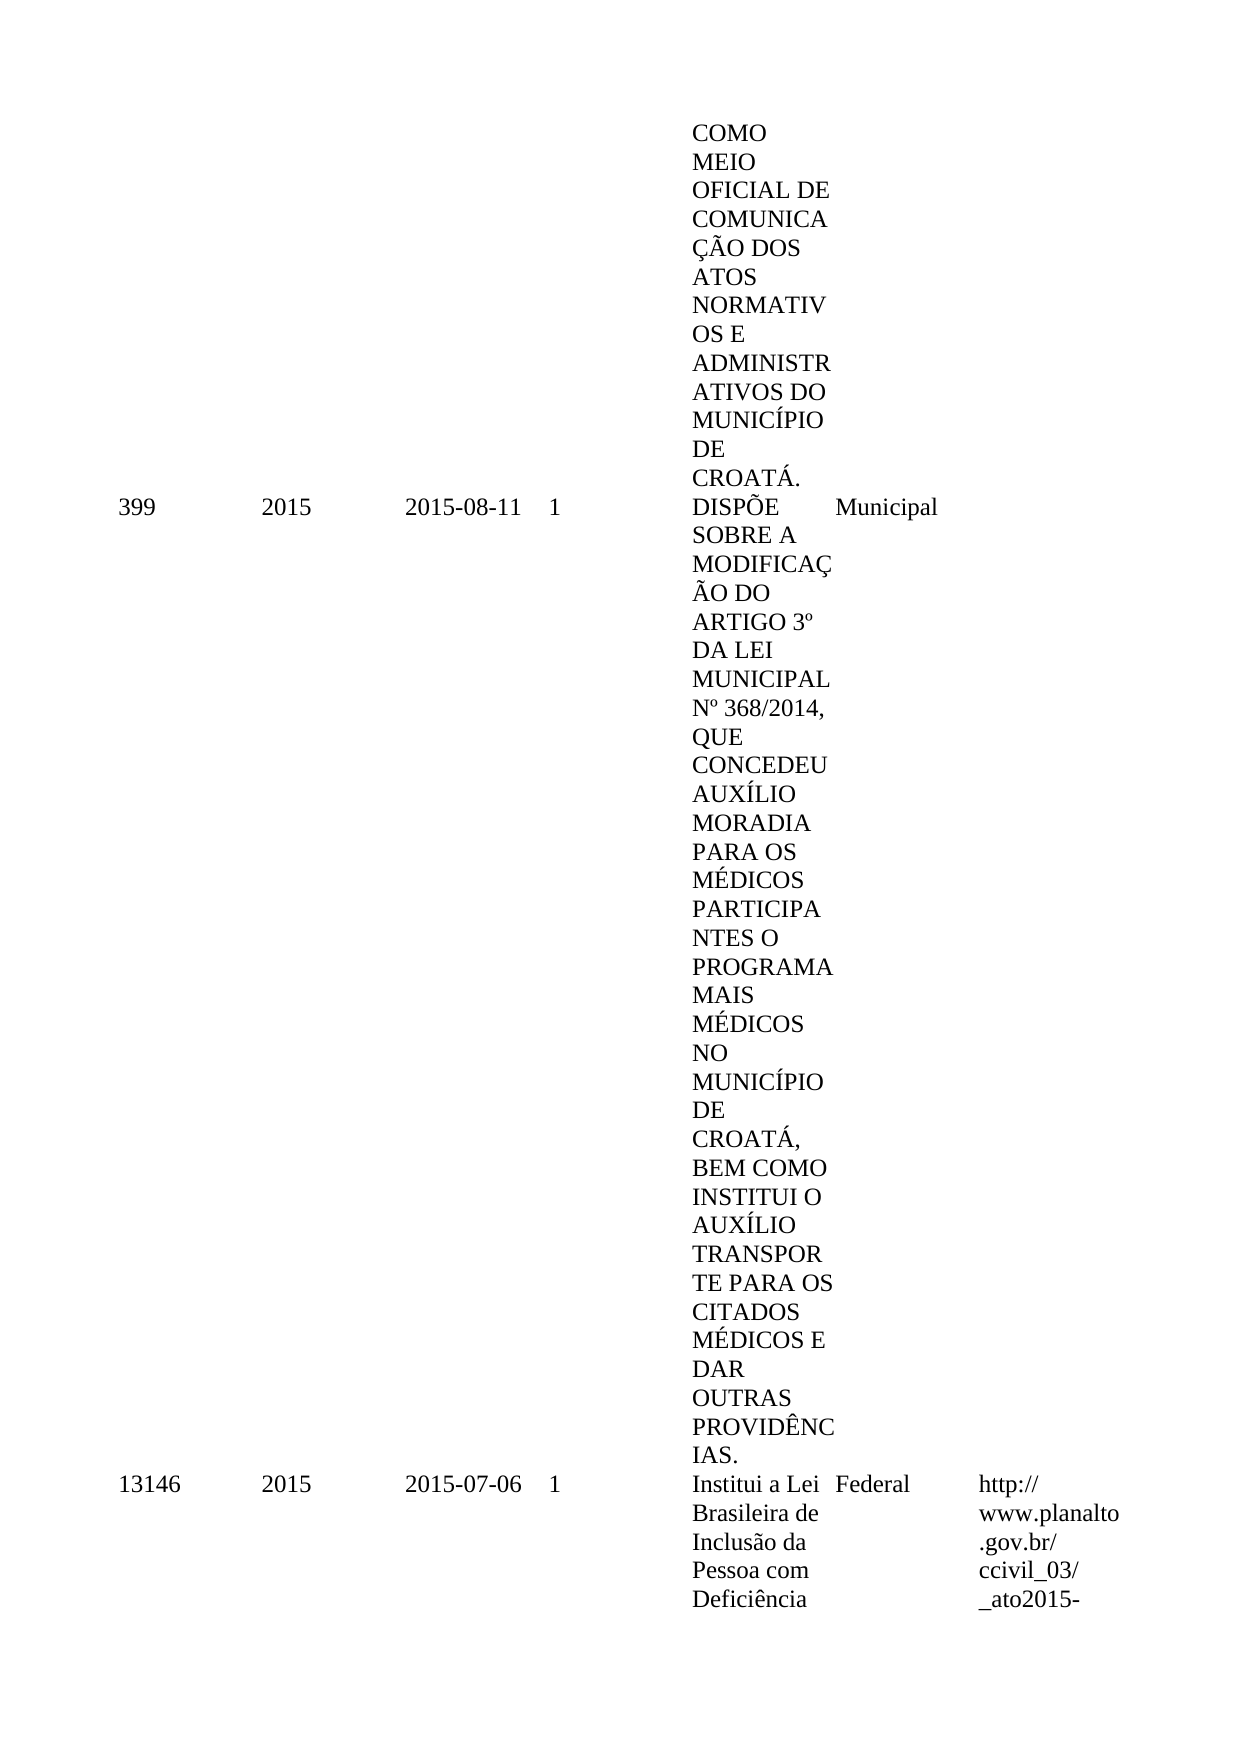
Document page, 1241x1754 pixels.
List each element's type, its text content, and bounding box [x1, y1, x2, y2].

table_cell http://www.planalto.gov.br/ccivil_03/_ato2015- [979, 1469, 1122, 1613]
table_cell Federal [835, 1469, 979, 1613]
table_cell [835, 118, 979, 492]
table_cell 1 [548, 492, 692, 1469]
table_cell [405, 118, 548, 492]
table_cell Municipal [835, 492, 979, 1469]
table_cell COMO MEIO OFICIAL DE COMUNICAÇÃO DOS ATOS NORMATIVOS E ADMINISTRATIVOS DO MUNICÍPIO DE CROATÁ. [692, 118, 835, 492]
table_cell 399 [118, 492, 261, 1469]
table_cell [118, 118, 261, 492]
table_cell [979, 118, 1122, 492]
table_cell 2015-07-06 [405, 1469, 548, 1613]
table_cell 1 [548, 1469, 692, 1613]
table_cell 2015 [261, 492, 405, 1469]
table_cell 2015 [261, 1469, 405, 1613]
table_cell [261, 118, 405, 492]
table_cell [548, 118, 692, 492]
table_cell DISPÕE SOBRE A MODIFICAÇÃO DO ARTIGO 3º DA LEI MUNICIPAL Nº 368/2014, QUE CONCEDEU AUXÍLIO MORADIA PARA OS MÉDICOS PARTICIPANTES O PROGRAMA MAIS MÉDICOS NO MUNICÍPIO DE CROATÁ, BEM COMO INSTITUI O AUXÍLIO TRANSPORTE PARA OS CITADOS MÉDICOS E DAR OUTRAS PROVIDÊNCIAS. [692, 492, 835, 1469]
table_cell Institui a Lei Brasileira de Inclusão da Pessoa com Deficiência [692, 1469, 835, 1613]
table_cell [979, 492, 1122, 1469]
table_cell 2015-08-11 [405, 492, 548, 1469]
table_cell 13146 [118, 1469, 261, 1613]
